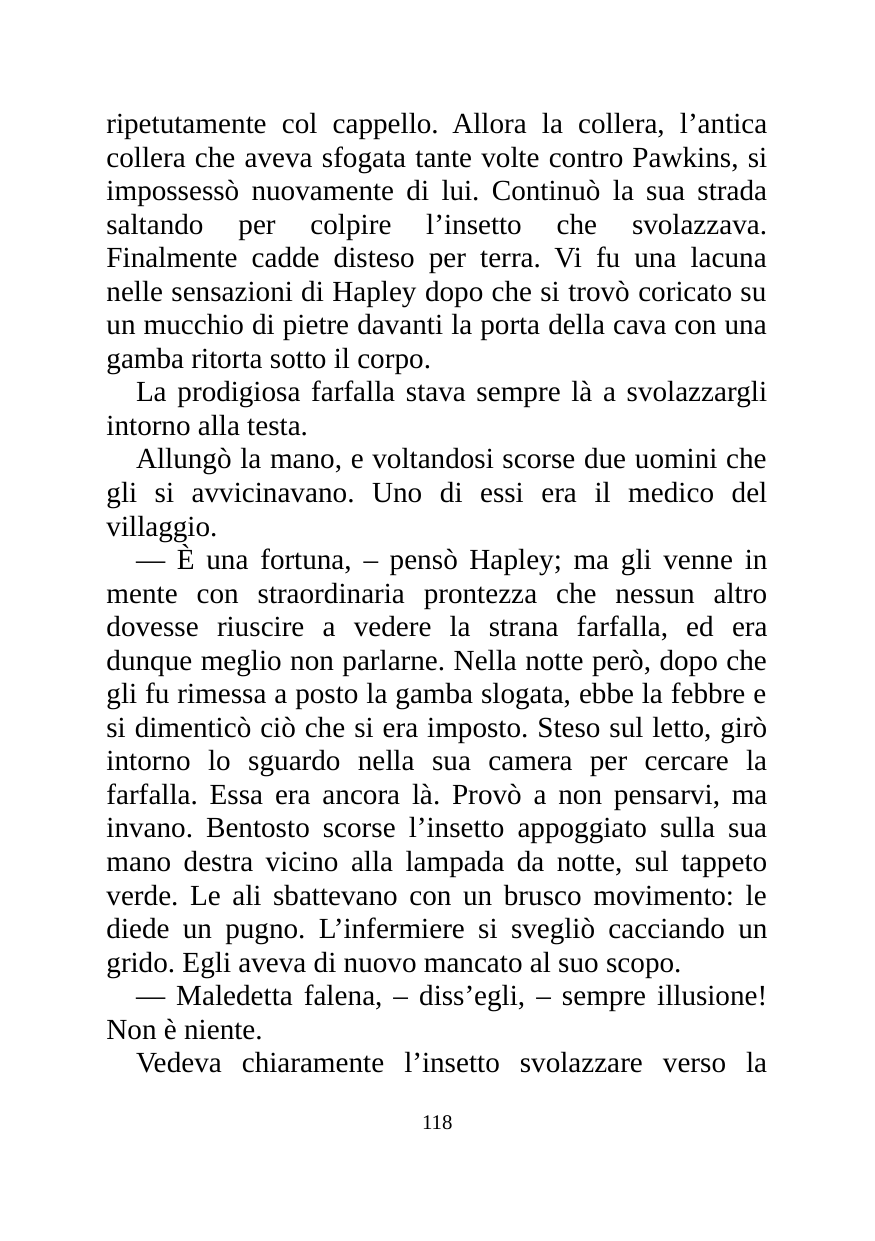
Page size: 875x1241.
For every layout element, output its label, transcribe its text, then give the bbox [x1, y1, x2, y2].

text Vedeva chiaramente l’insetto svolazzare verso la [106, 1045, 768, 1079]
text — È una fortuna, – pensò Hapley; ma gli venne in mente con straordinaria prontezza che nessun altro dovesse riuscire a vedere la strana farfalla, ed era dunque meglio non parlarne. Nella notte però, dopo che gli fu rimessa a posto la gamba slogata, ebbe la febbre e si dimenticò ciò che si era imposto. Steso sul letto, girò intorno lo sguardo nella sua camera per cercare la farfalla. Essa era ancora là. Provò a non pensarvi, ma invano. Bentosto scorse l’insetto appoggiato sulla sua mano destra vicino alla lampada da notte, sul tappeto verde. Le ali sbattevano con un brusco movimento: le diede un pugno. L’infermiere si svegliò cacciando un grido. Egli aveva di nuovo mancato al suo scopo. [106, 542, 768, 978]
text Allungò la mano, e voltandosi scorse due uomini che gli si avvicinavano. Uno di essi era il medico del villaggio. [106, 442, 768, 542]
text ripetutamente col cappello. Allora la collera, l’antica collera che aveva sfogata tante volte contro Pawkins, si impossessò nuovamente di lui. Continuò la sua strada saltando per colpire l’insetto che svolazzava. Finalmente cadde disteso per terra. Vi fu una lacuna nelle sensazioni di Hapley dopo che si trovò coricato su un mucchio di pietre davanti la porta della cava con una gamba ritorta sotto il corpo. [106, 106, 768, 374]
text — Maledetta falena, – diss’egli, – sempre illusione! Non è niente. [106, 978, 768, 1045]
text La prodigiosa farfalla stava sempre là a svolazzargli intorno alla testa. [106, 374, 768, 442]
